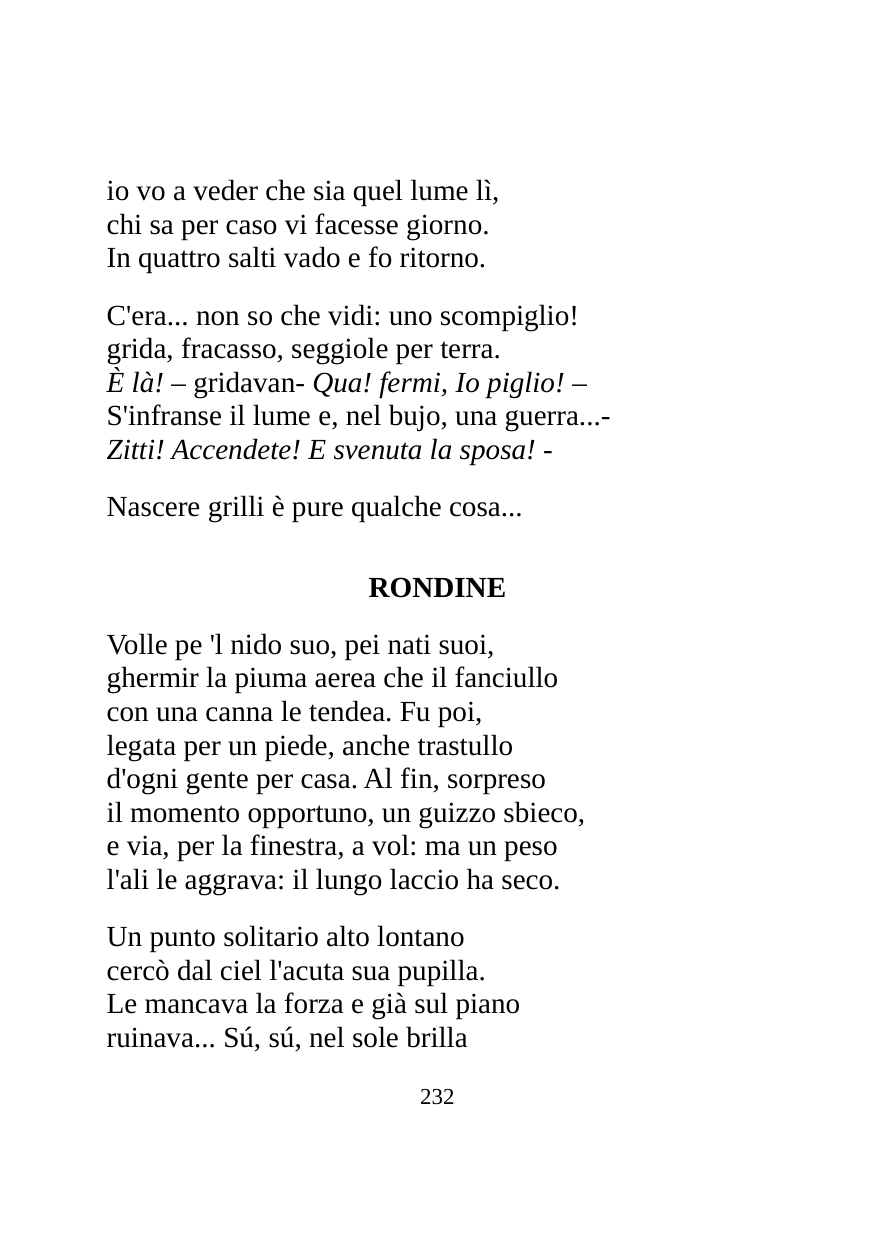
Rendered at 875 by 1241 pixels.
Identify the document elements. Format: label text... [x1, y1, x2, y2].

text Un punto solitario alto lontano [106, 919, 768, 953]
subtitle RONDINE [106, 570, 768, 603]
text C'era... non so che vidi: uno scompiglio! [106, 298, 768, 331]
text d'ogni gente per casa. Al fin, sorpreso [106, 761, 768, 795]
text Le mancava la forza e già sul piano [106, 986, 768, 1020]
text chi sa per caso vi facesse giorno. [106, 207, 768, 241]
text l'ali le aggrava: il lungo laccio ha seco. [106, 862, 768, 895]
text Zitti! Accendete! E svenuta la sposa! - [106, 432, 768, 465]
text con una canna le tendea. Fu poi, [106, 694, 768, 728]
text ghermir la piuma aerea che il fanciullo [106, 661, 768, 694]
text io vo a veder che sia quel lume lì, [106, 173, 768, 207]
text il momento opportuno, un guizzo sbieco, [106, 795, 768, 828]
text legata per un piede, anche trastullo [106, 728, 768, 761]
text Volle pe 'l nido suo, pei nati suoi, [106, 627, 768, 661]
text È là! – gridavan- Qua! fermi, Io piglio! – [106, 365, 768, 398]
text grida, fracasso, seggiole per terra. [106, 331, 768, 365]
text e via, per la finestra, a vol: ma un peso [106, 828, 768, 862]
text cercò dal ciel l'acuta sua pupilla. [106, 953, 768, 986]
text ruinava... Sú, sú, nel sole brilla [106, 1020, 768, 1053]
text S'infranse il lume e, nel bujo, una guerra...- [106, 398, 768, 432]
text In quattro salti vado e fo ritorno. [106, 241, 768, 274]
text Nascere grilli è pure qualche cosa... [106, 489, 768, 523]
